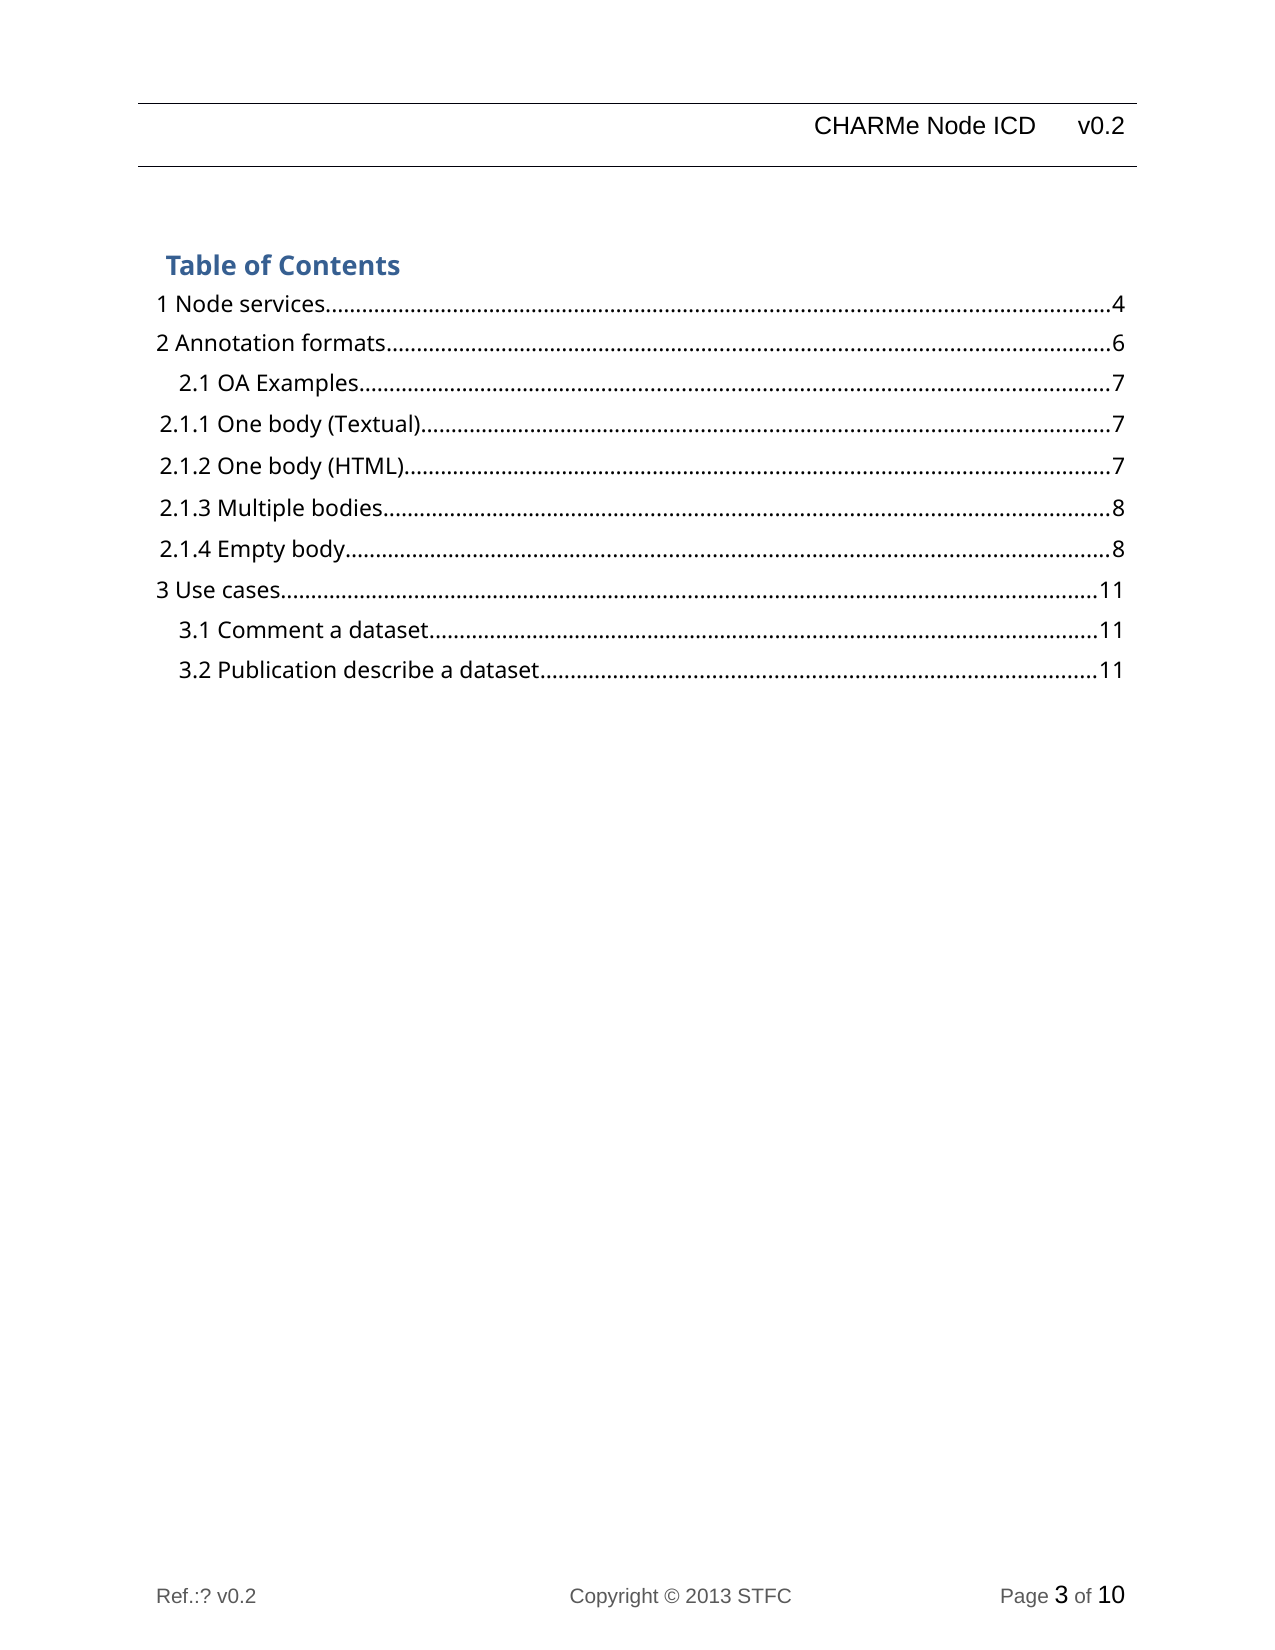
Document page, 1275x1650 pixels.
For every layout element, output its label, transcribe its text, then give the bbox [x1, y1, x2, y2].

text 2.1.1 One body (Textual) 7 [153, 408, 1125, 439]
text Table of Contents [165, 246, 1125, 283]
text 1 Node services 4 [150, 288, 1125, 318]
text 2.1 OA Examples 7 [173, 368, 1125, 398]
text 2 Annotation formats 6 [150, 328, 1125, 358]
text 3 Use cases 11 [150, 575, 1125, 604]
text 2.1.4 Empty body 8 [153, 533, 1125, 564]
text 2.1.3 Multiple bodies 8 [153, 491, 1125, 523]
text 3.1 Comment a dataset 11 [173, 615, 1125, 644]
text 3.2 Publication describe a dataset 11 [173, 654, 1125, 684]
text 2.1.2 One body (HTML) 7 [153, 450, 1125, 481]
